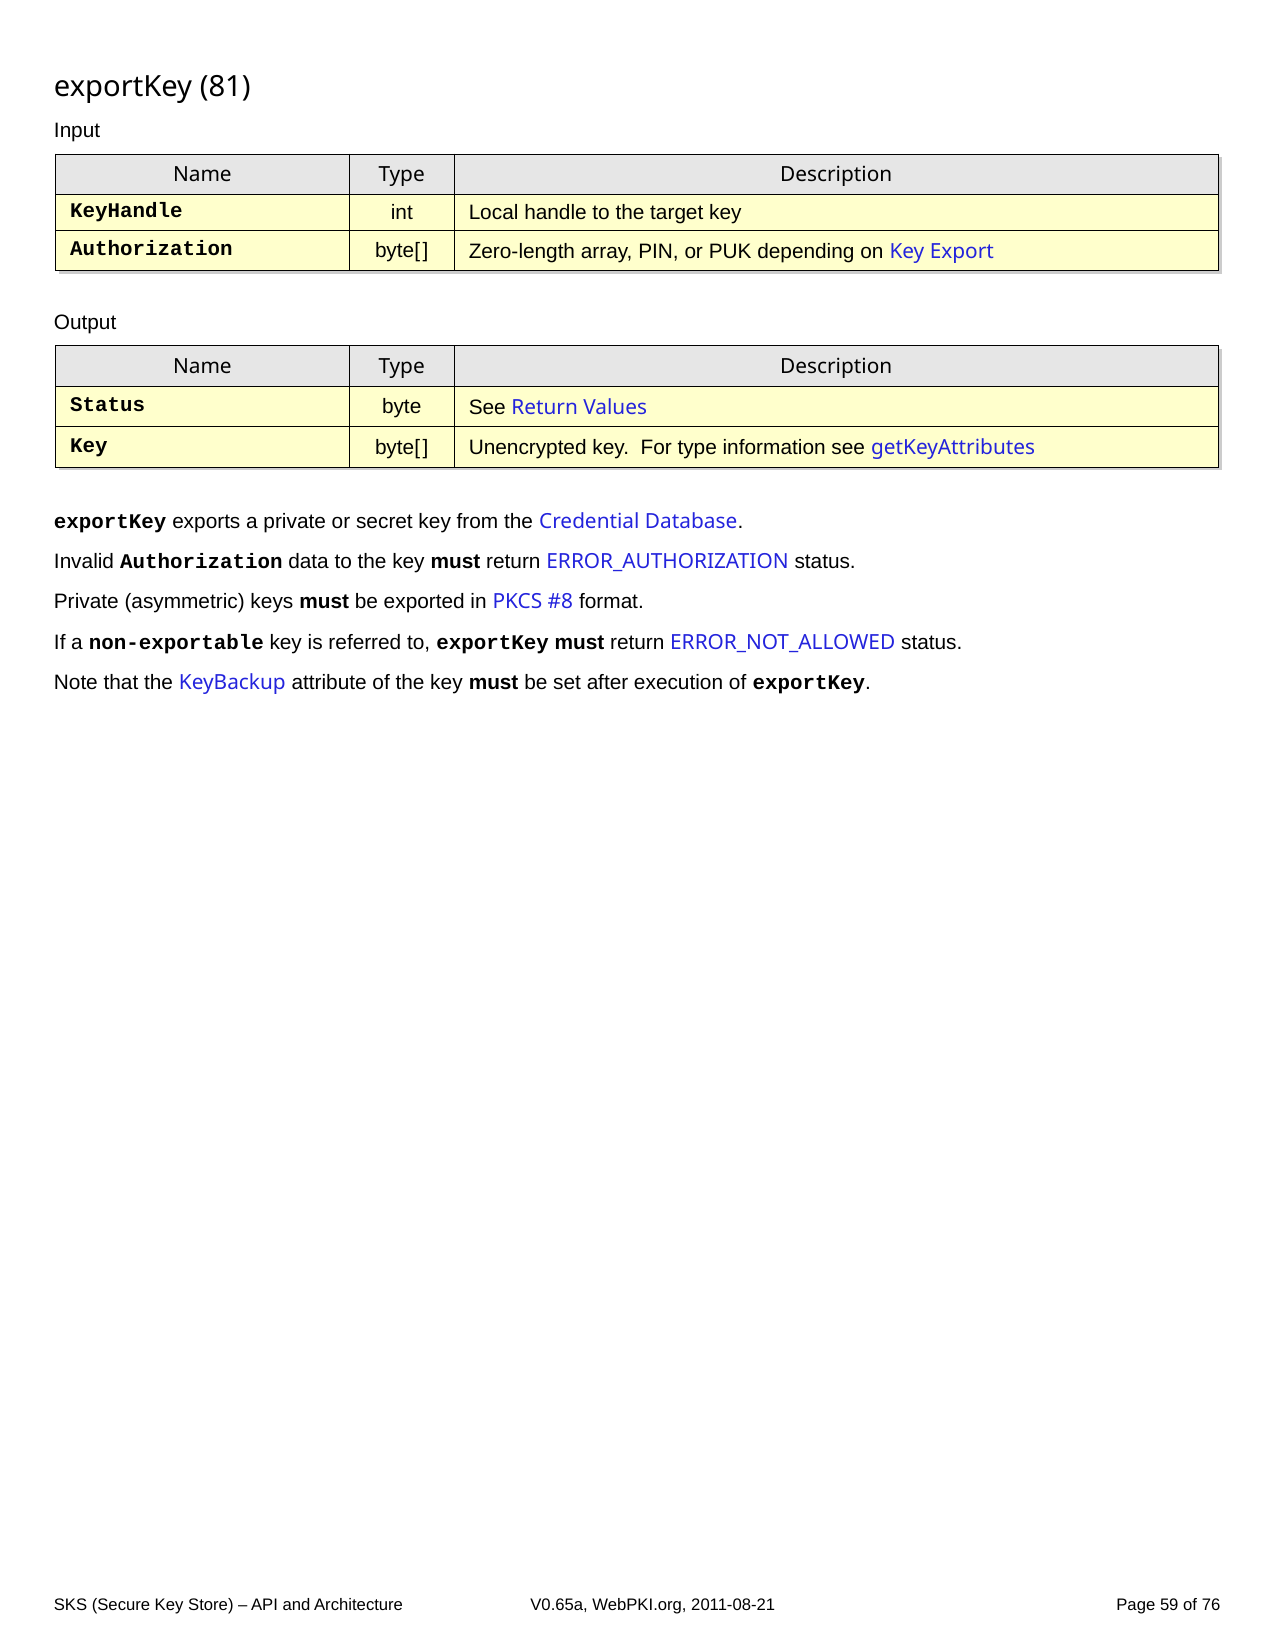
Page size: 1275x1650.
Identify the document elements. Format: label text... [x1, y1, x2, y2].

text exportKey exports a private or secret key from the Credential Database. [54, 506, 1221, 534]
text If a non-exportable key is referred to, exportKey must return ERROR_NOT_ALLOWED status. [54, 627, 1221, 655]
table_cell byte [350, 387, 454, 426]
table_header Description [455, 155, 1218, 194]
table_cell Unencrypted key. For type information see getKeyAttributes [455, 427, 1218, 467]
subtitle exportKey (81) [54, 66, 1221, 105]
table_cell Local handle to the target key [455, 195, 1218, 230]
table_cell byte⁮[ ] [350, 231, 454, 270]
text Output [54, 310, 1221, 334]
table_cell Key [56, 427, 349, 467]
table_cell KeyHandle [56, 195, 349, 230]
table_cell Status [56, 387, 349, 426]
table_cell int [350, 195, 454, 230]
table_cell Authorization [56, 231, 349, 270]
table_header Type [350, 346, 454, 386]
text Invalid Authorization data to the key must return ERROR_AUTHORIZATION status. [54, 546, 1221, 575]
text Private (asymmetric) keys must be exported in PKCS #8 format. [54, 587, 1221, 615]
text Note that the KeyBackup attribute of the key must be set after execution of exportKey. [54, 667, 1221, 696]
table_cell See Return Values [455, 387, 1218, 426]
text Input [54, 118, 1221, 142]
table_cell byte⁮[ ] [350, 427, 454, 467]
table_header Name [56, 346, 349, 386]
table_cell Zero-length array, PIN, or PUK depending on Key Export [455, 231, 1218, 270]
table_header Type [350, 155, 454, 194]
table_header Description [455, 346, 1218, 386]
table_header Name [56, 155, 349, 194]
